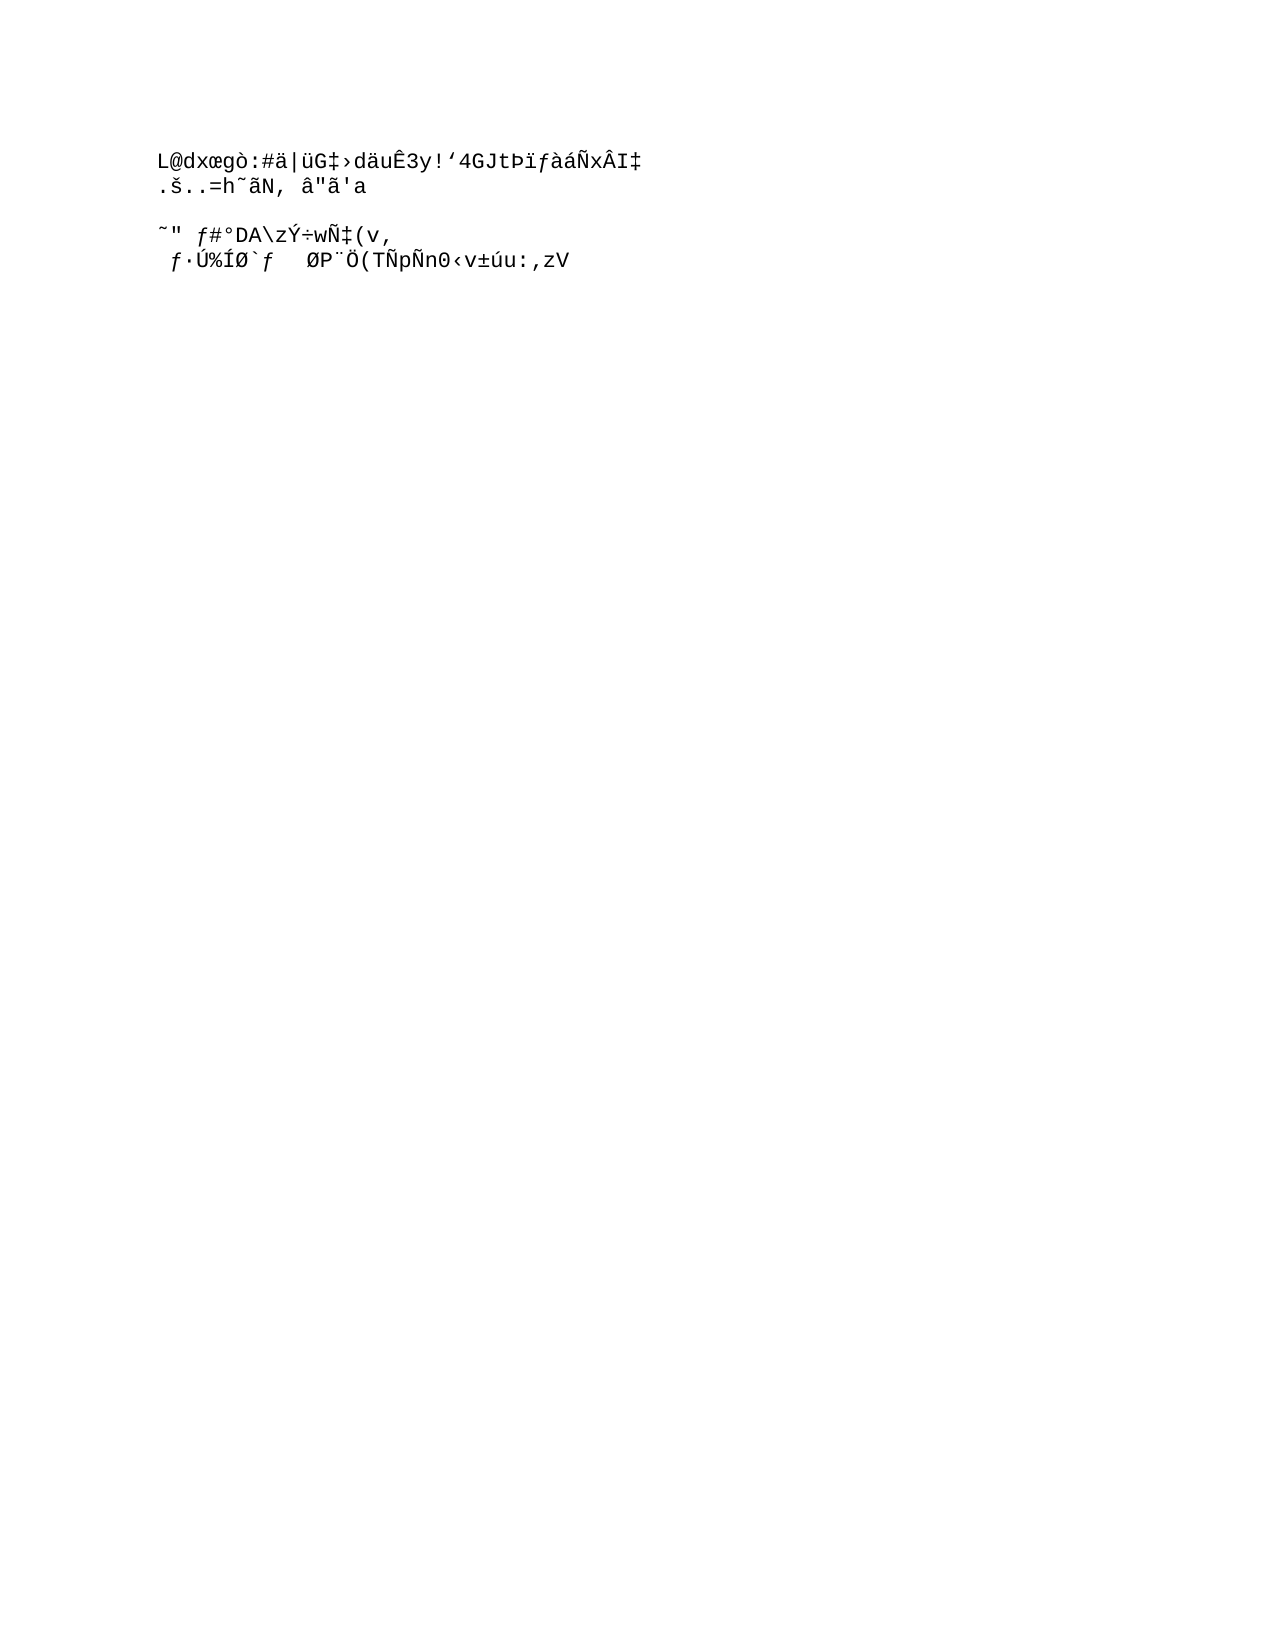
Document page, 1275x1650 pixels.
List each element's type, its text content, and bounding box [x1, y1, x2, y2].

text ˜" ƒ#°DA\zÝ÷wÑ‡(v‚ ƒ·Ú%ÍØ`ƒ ØP¨Ö(TÑpÑn0‹v±úu:‚zV [156, 224, 1118, 274]
text L@dxœgò:#ä|üG‡›däuÊ3y!‘4GJtÞïƒàáÑxÂI‡ .š..=h˜ãN, â"ã'a [156, 150, 1118, 199]
